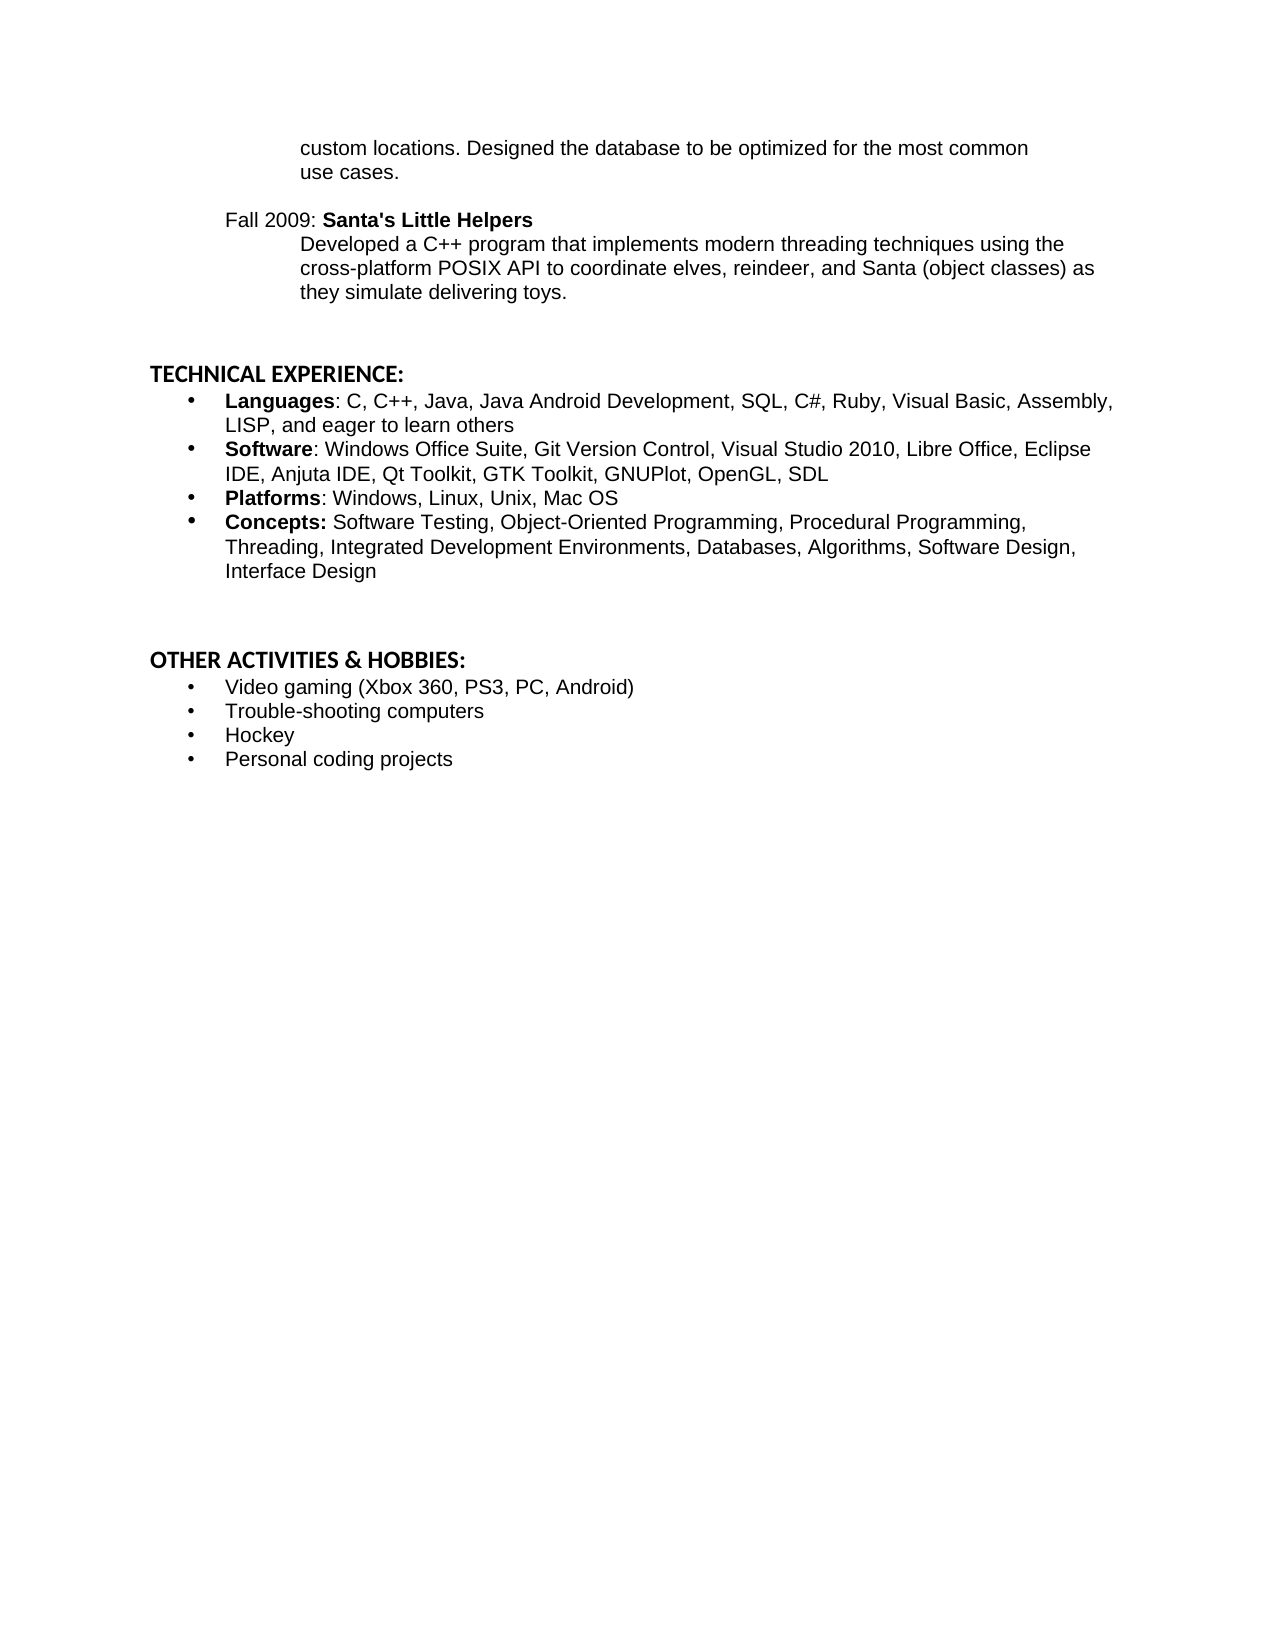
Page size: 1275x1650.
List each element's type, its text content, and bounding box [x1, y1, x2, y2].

list Software: Windows Office Suite, Git Version Control, Visual Studio 2010, Libre Office, Eclipse IDE, Anjuta IDE, Qt Toolkit, GTK Toolkit, GNUPlot, OpenGL, SDL [187, 437, 1125, 486]
text TECHNICAL EXPERIENCE: [150, 358, 1125, 389]
text OTHER ACTIVITIES & HOBBIES: [150, 644, 1125, 674]
text Developed a C++ program that implements modern threading techniques using the cross-platform POSIX API to coordinate elves, reindeer, and Santa (object classes) as they simulate delivering toys. [150, 232, 1125, 304]
list Trouble-shooting computers [187, 698, 1125, 723]
text Fall 2009: Santa's Little Helpers [150, 208, 1125, 232]
text custom locations. Designed the database to be optimized for the most common use cases. [150, 136, 1125, 184]
list Platforms: Windows, Linux, Unix, Mac OS [187, 486, 1125, 510]
list Concepts: Software Testing, Object-Oriented Programming, Procedural Programming, Threading, Integrated Development Environments, Databases, Algorithms, Software Design, Interface Design [187, 510, 1125, 583]
list Languages: C, C++, Java, Java Android Development, SQL, C#, Ruby, Visual Basic, Assembly, LISP, and eager to learn others [187, 389, 1125, 437]
list Personal coding projects [187, 747, 1125, 771]
list Video gaming (Xbox 360, PS3, PC, Android) [187, 674, 1125, 698]
list Hockey [187, 723, 1125, 747]
